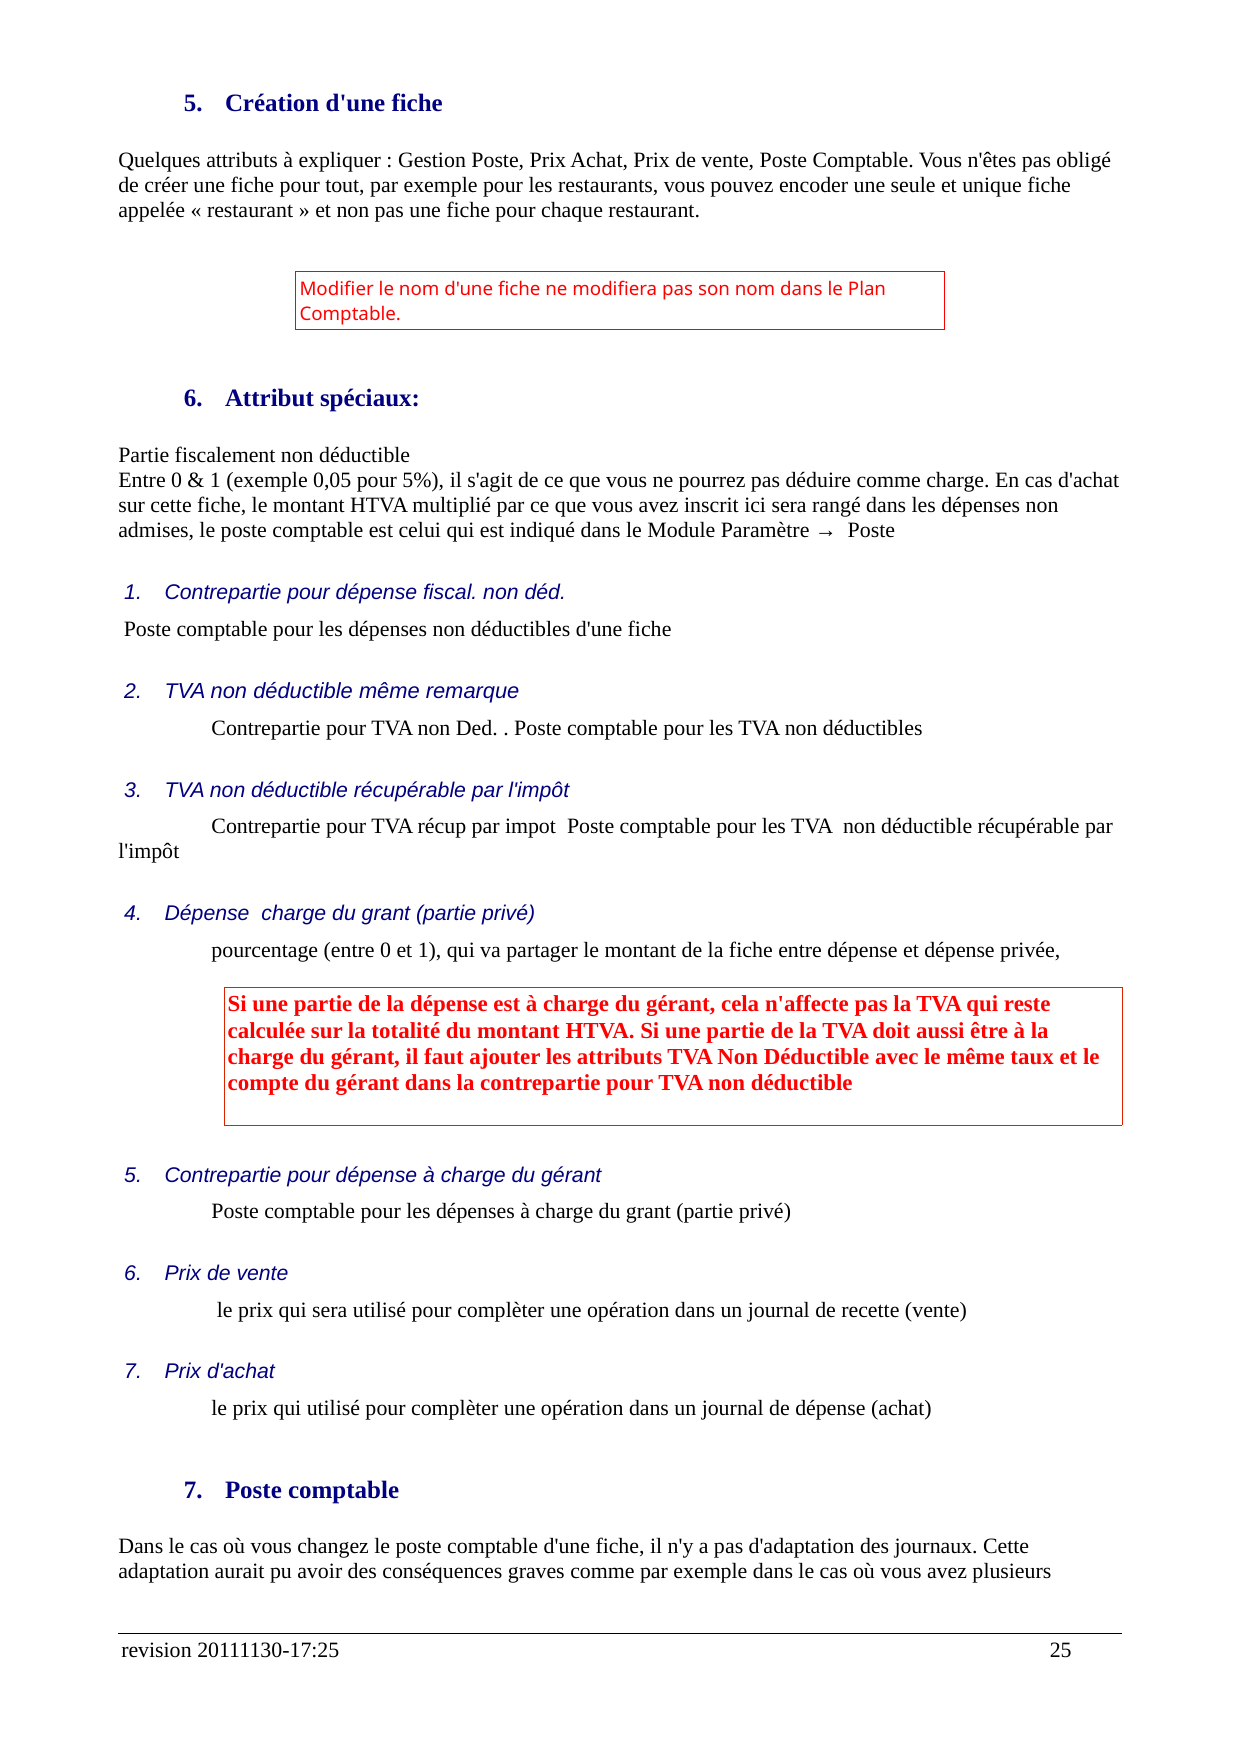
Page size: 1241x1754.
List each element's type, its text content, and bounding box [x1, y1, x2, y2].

subtitle Prix d'achat [118, 1359, 1122, 1383]
text Quelques attributs à expliquer : Gestion Poste, Prix Achat, Prix de vente, Poste Comptable. Vous n'êtes pas obligé de créer une fiche pour tout, par exemple pour les restaurants, vous pouvez encoder une seule et unique fiche appelée « restaurant » et non pas une fiche pour chaque restaurant. [118, 147, 1122, 222]
subtitle Prix de vente [118, 1261, 1122, 1285]
text Poste comptable pour les dépenses non déductibles d'une fiche [118, 616, 1122, 641]
subtitle Contrepartie pour dépense à charge du gérant [118, 1162, 1122, 1187]
subtitle Création d'une fiche [177, 88, 1122, 117]
text Poste comptable pour les dépenses à charge du grant (partie privé) [118, 1198, 1122, 1223]
text le prix qui utilisé pour complèter une opération dans un journal de dépense (achat) [118, 1395, 1122, 1420]
subtitle Contrepartie pour dépense fiscal. non déd. [118, 579, 1122, 604]
subtitle Dépense charge du grant (partie privé) [118, 901, 1122, 925]
text Si une partie de la dépense est à charge du gérant, cela n'affecte pas la TVA qui reste calculée sur la totalité du montant HTVA. Si une partie de la TVA doit aussi être à la charge du gérant, il faut ajouter les attributs TVA Non Déductible avec le même taux et le compte du gérant dans la contrepartie pour TVA non déductible [225, 988, 1122, 1096]
text le prix qui sera utilisé pour complèter une opération dans un journal de recette (vente) [118, 1297, 1122, 1322]
text Contrepartie pour TVA récup par impot Poste comptable pour les TVA non déductible récupérable par l'impôt [118, 813, 1122, 864]
text Modifier le nom d'une fiche ne modifiera pas son nom dans le Plan Comptable. [296, 272, 944, 329]
subtitle TVA non déductible même remarque [118, 678, 1122, 703]
subtitle Poste comptable [177, 1475, 1122, 1504]
text Dans le cas où vous changez le poste comptable d'une fiche, il n'y a pas d'adaptation des journaux. Cette adaptation aurait pu avoir des conséquences graves comme par exemple dans le cas où vous avez plusieurs [118, 1533, 1122, 1584]
text Partie fiscalement non déductible [118, 442, 1122, 467]
subtitle Attribut spéciaux: [177, 383, 1122, 412]
text pourcentage (entre 0 et 1), qui va partager le montant de la fiche entre dépense et dépense privée, [118, 937, 1122, 962]
subtitle TVA non déductible récupérable par l'impôt [118, 777, 1122, 801]
text Contrepartie pour TVA non Ded. . Poste comptable pour les TVA non déductibles [118, 715, 1122, 740]
text Entre 0 & 1 (exemple 0,05 pour 5%), il s'agit de ce que vous ne pourrez pas déduire comme charge. En cas d'achat sur cette fiche, le montant HTVA multiplié par ce que vous avez inscrit ici sera rangé dans les dépenses non admises, le poste comptable est celui qui est indiqué dans le Module Paramètre → Poste [118, 467, 1122, 542]
